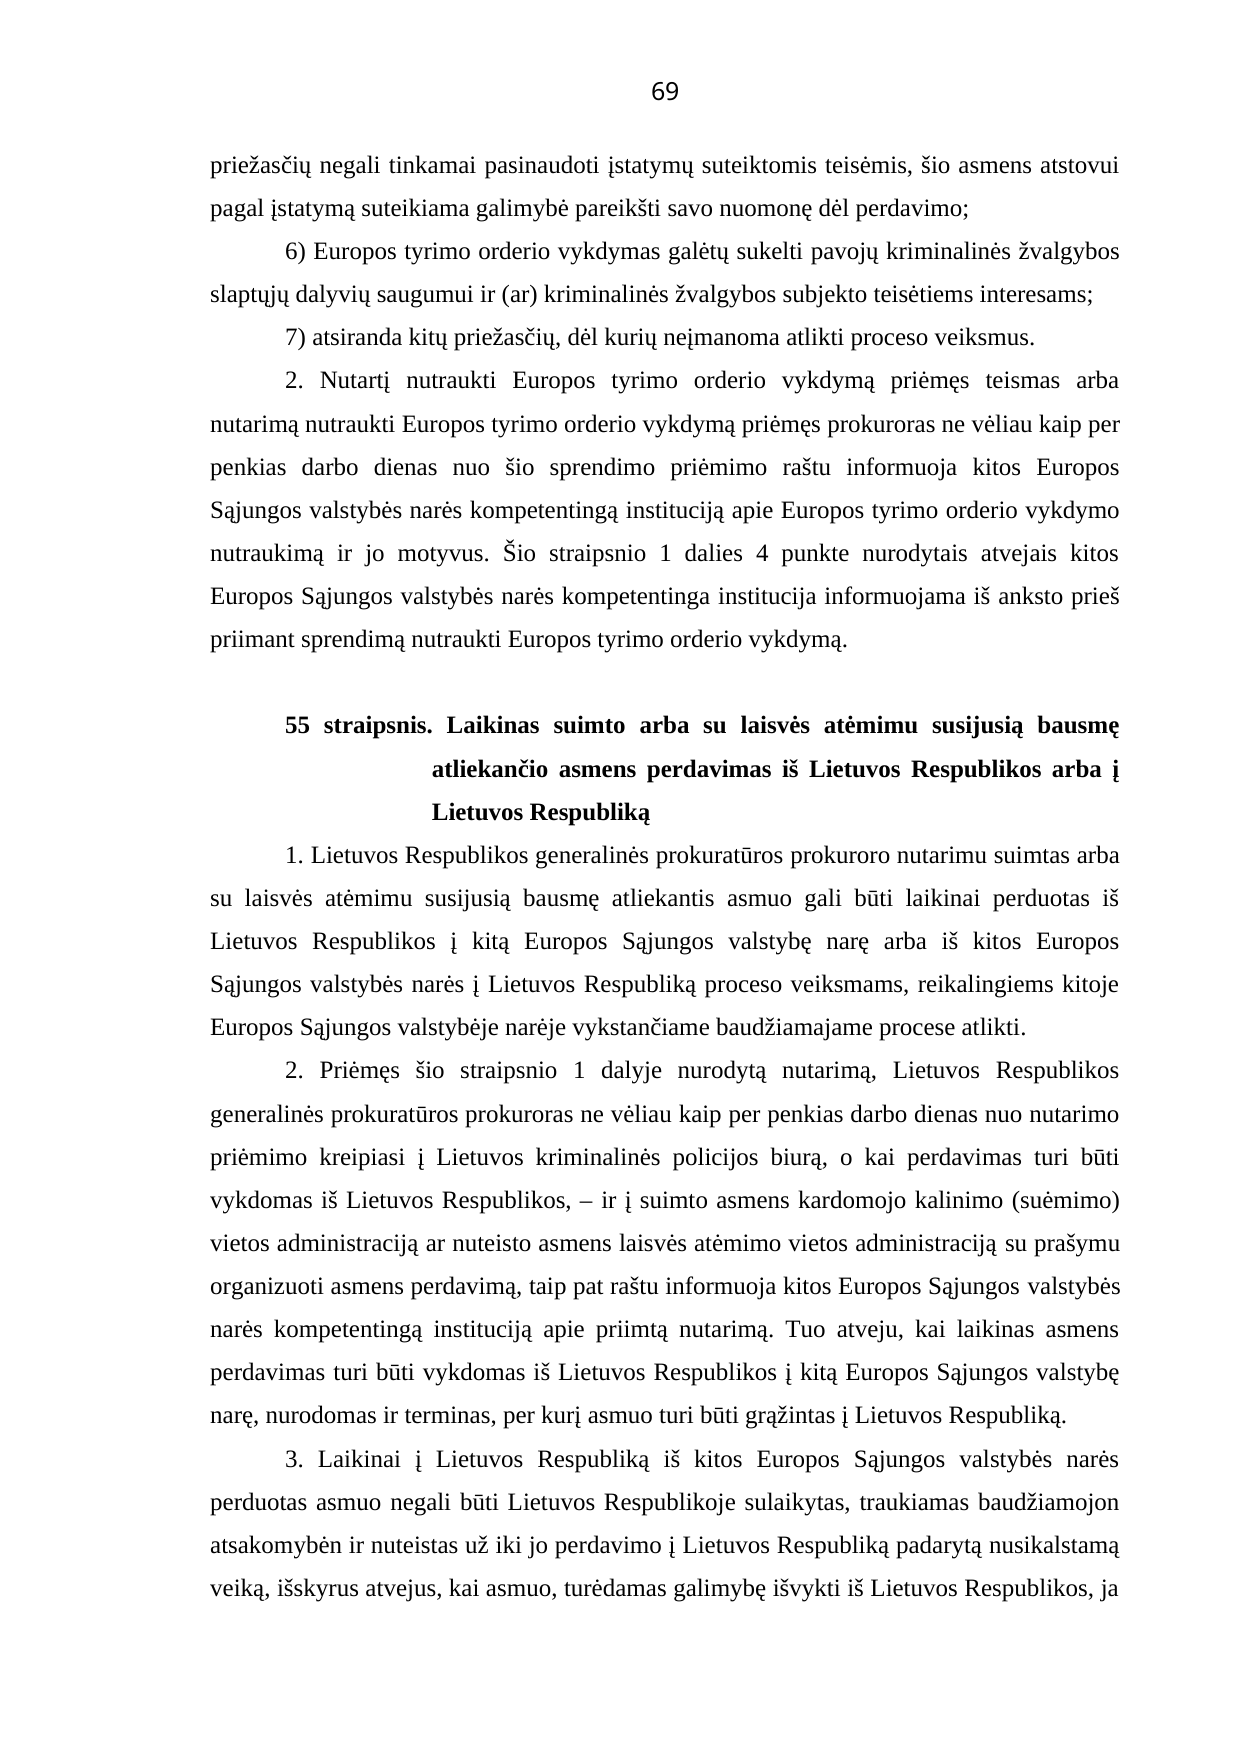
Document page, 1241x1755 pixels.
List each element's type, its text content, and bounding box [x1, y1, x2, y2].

text 2. Nutartį nutraukti Europos tyrimo orderio vykdymą priėmęs teismas arba nutarimą nutraukti Europos tyrimo orderio vykdymą priėmęs prokuroras ne vėliau kaip per penkias darbo dienas nuo šio sprendimo priėmimo raštu informuoja kitos Europos Sąjungos valstybės narės kompetentingą instituciją apie Europos tyrimo orderio vykdymo nutraukimą ir jo motyvus. Šio straipsnio 1 dalies 4 punkte nurodytais atvejais kitos Europos Sąjungos valstybės narės kompetentinga institucija informuojama iš anksto prieš priimant sprendimą nutraukti Europos tyrimo orderio vykdymą. [210, 366, 1120, 653]
text 7) atsiranda kitų priežasčių, dėl kurių neįmanoma atlikti proceso veiksmus. [210, 322, 1120, 351]
text 6) Europos tyrimo orderio vykdymas galėtų sukelti pavojų kriminalinės žvalgybos slaptųjų dalyvių saugumui ir (ar) kriminalinės žvalgybos subjekto teisėtiems interesams; [210, 236, 1120, 308]
text 2. Priėmęs šio straipsnio 1 dalyje nurodytą nutarimą, Lietuvos Respublikos generalinės prokuratūros prokuroras ne vėliau kaip per penkias darbo dienas nuo nutarimo priėmimo kreipiasi į Lietuvos kriminalinės policijos biurą, o kai perdavimas turi būti vykdomas iš Lietuvos Respublikos, – ir į suimto asmens kardomojo kalinimo (suėmimo) vietos administraciją ar nuteisto asmens laisvės atėmimo vietos administraciją su prašymu organizuoti asmens perdavimą, taip pat raštu informuoja kitos Europos Sąjungos valstybės narės kompetentingą instituciją apie priimtą nutarimą. Tuo atveju, kai laikinas asmens perdavimas turi būti vykdomas iš Lietuvos Respublikos į kitą Europos Sąjungos valstybę narę, nurodomas ir terminas, per kurį asmuo turi būti grąžintas į Lietuvos Respubliką. [210, 1056, 1120, 1429]
text priežasčių negali tinkamai pasinaudoti įstatymų suteiktomis teisėmis, šio asmens atstovui pagal įstatymą suteikiama galimybė pareikšti savo nuomonę dėl perdavimo; [210, 150, 1120, 222]
text 3. Laikinai į Lietuvos Respubliką iš kitos Europos Sąjungos valstybės narės perduotas asmuo negali būti Lietuvos Respublikoje sulaikytas, traukiamas baudžiamojon atsakomybėn ir nuteistas už iki jo perdavimo į Lietuvos Respubliką padarytą nusikalstamą veiką, išskyrus atvejus, kai asmuo, turėdamas galimybę išvykti iš Lietuvos Respublikos, ja [210, 1444, 1120, 1602]
text 55 straipsnis. Laikinas suimto arba su laisvės atėmimu susijusią bausmę atliekančio asmens perdavimas iš Lietuvos Respublikos arba į Lietuvos Respubliką [285, 711, 1120, 826]
text 1. Lietuvos Respublikos generalinės prokuratūros prokuroro nutarimu suimtas arba su laisvės atėmimu susijusią bausmę atliekantis asmuo gali būti laikinai perduotas iš Lietuvos Respublikos į kitą Europos Sąjungos valstybę narę arba iš kitos Europos Sąjungos valstybės narės į Lietuvos Respubliką proceso veiksmams, reikalingiems kitoje Europos Sąjungos valstybėje narėje vykstančiame baudžiamajame procese atlikti. [210, 840, 1120, 1041]
